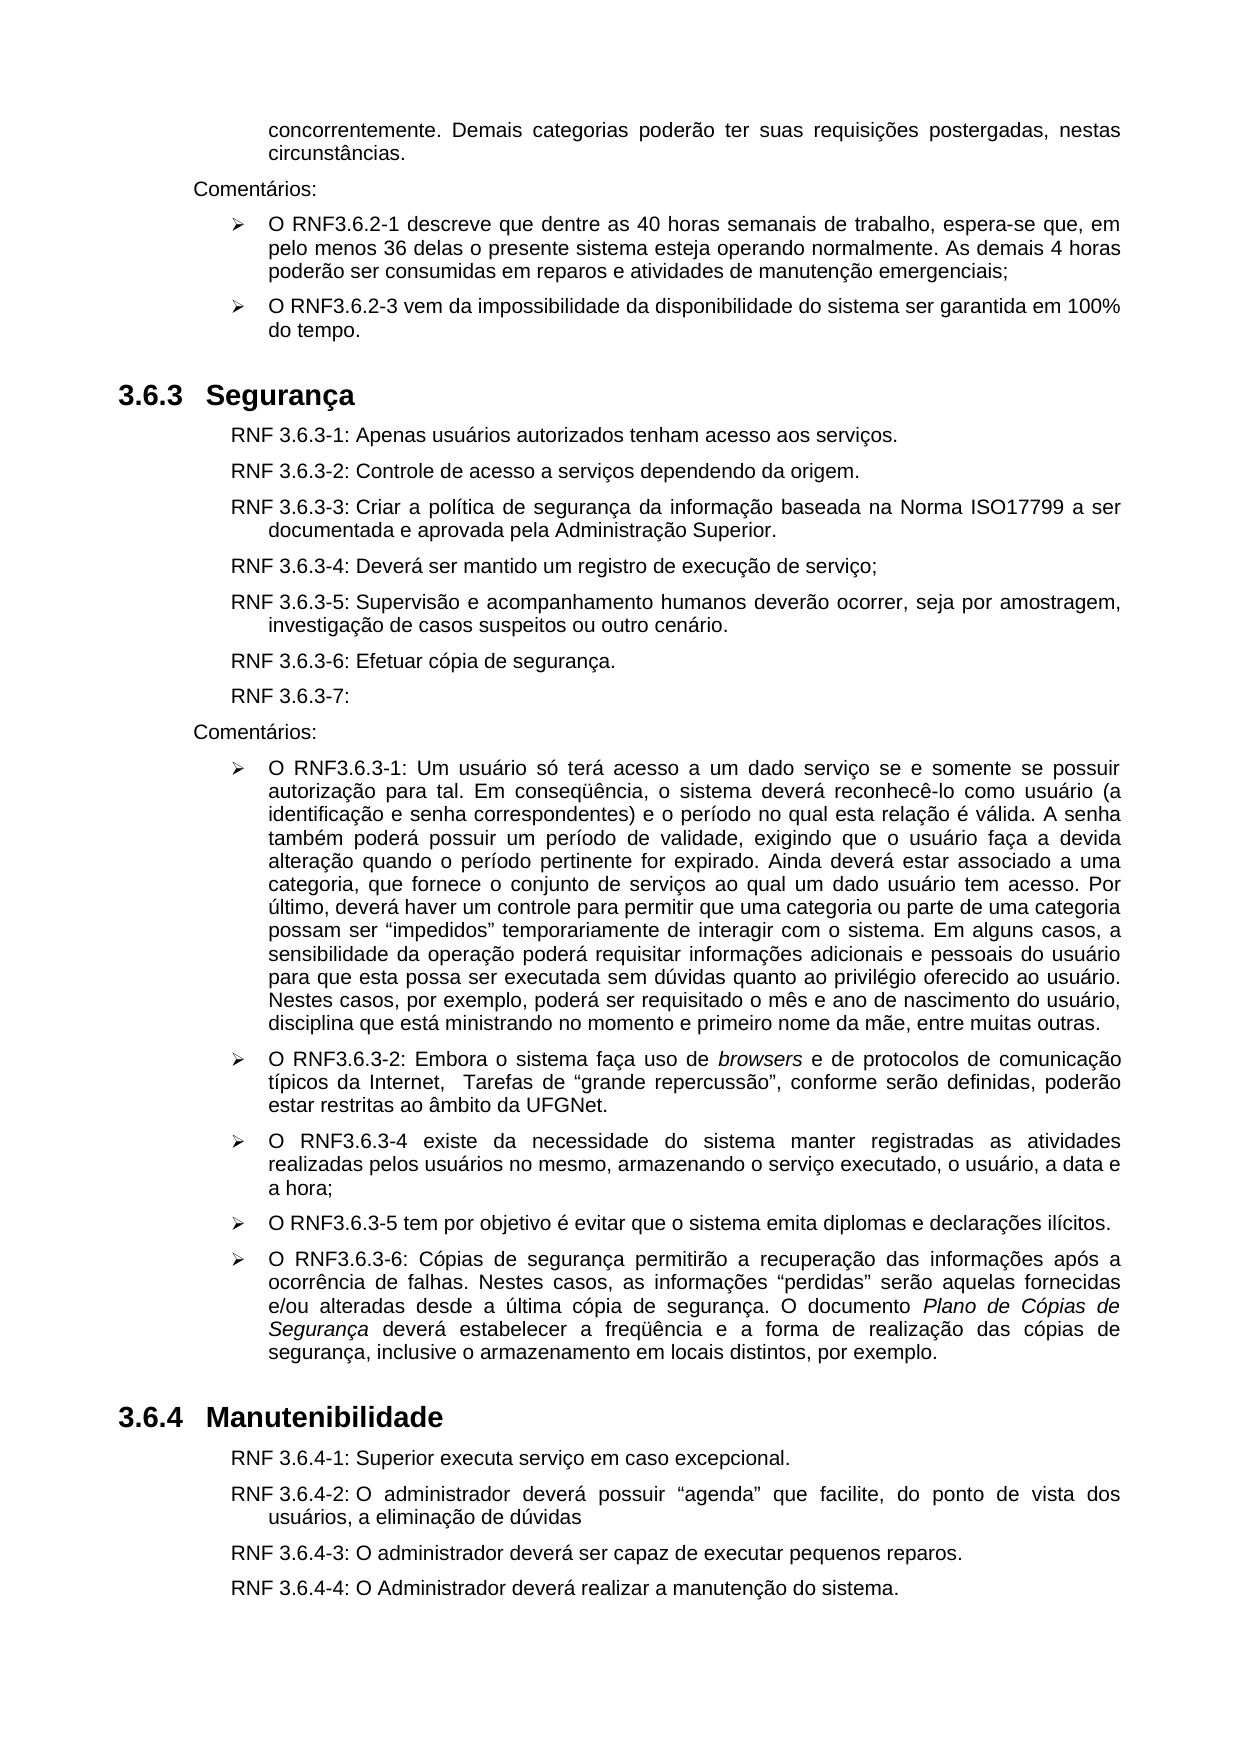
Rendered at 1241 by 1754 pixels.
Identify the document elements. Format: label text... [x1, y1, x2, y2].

list Supervisão e acompanhamento humanos deverão ocorrer, seja por amostragem, investigação de casos suspeitos ou outro cenário. [231, 590, 1122, 637]
list Superior executa serviço em caso excepcional. [231, 1446, 1122, 1470]
list Deverá ser mantido um registro de execução de serviço; [231, 554, 1122, 578]
subtitle Manutenibilidade [118, 1401, 1122, 1434]
subtitle Segurança [118, 379, 1122, 412]
list O RNF3.6.3-1: Um usuário só terá acesso a um dado serviço se e somente se possuir autorização para tal. Em conseqüência, o sistema deverá reconhecê-lo como usuário (a identificação e senha correspondentes) e o período no qual esta relação é válida. A senha também poderá possuir um período de validade, exigindo que o usuário faça a devida alteração quando o período pertinente for expirado. Ainda deverá estar associado a uma categoria, que fornece o conjunto de serviços ao qual um dado usuário tem acesso. Por último, deverá haver um controle para permitir que uma categoria ou parte de uma categoria possam ser “impedidos” temporariamente de interagir com o sistema. Em alguns casos, a sensibilidade da operação poderá requisitar informações adicionais e pessoais do usuário para que esta possa ser executada sem dúvidas quanto ao privilégio oferecido ao usuário. Nestes casos, por exemplo, poderá ser requisitado o mês e ano de nascimento do usuário, disciplina que está ministrando no momento e primeiro nome da mãe, entre muitas outras. [231, 756, 1122, 1035]
list O RNF3.6.3-4 existe da necessidade do sistema manter registradas as atividades realizadas pelos usuários no mesmo, armazenando o serviço executado, o usuário, a data e a hora; [231, 1130, 1122, 1199]
list Criar a política de segurança da informação baseada na Norma ISO17799 a ser documentada e aprovada pela Administração Superior. [231, 496, 1122, 542]
list Apenas usuários autorizados tenham acesso aos serviços. [231, 424, 1122, 447]
list O RNF3.6.3-2: Embora o sistema faça uso de browsers e de protocolos de comunicação típicos da Internet, Tarefas de “grande repercussão”, conforme serão definidas, poderão estar restritas ao âmbito da UFGNet. [231, 1048, 1122, 1117]
list Controle de acesso a serviços dependendo da origem. [231, 460, 1122, 483]
list O Administrador deverá realizar a manutenção do sistema. [231, 1577, 1122, 1600]
list Efetuar cópia de segurança. [231, 649, 1122, 672]
list O administrador deverá ser capaz de executar pequenos reparos. [231, 1541, 1122, 1564]
list concorrentemente. Demais categorias poderão ter suas requisições postergadas, nestas circunstâncias. [231, 118, 1122, 164]
list O RNF3.6.3-5 tem por objetivo é evitar que o sistema emita diplomas e declarações ilícitos. [231, 1212, 1122, 1235]
list O RNF3.6.2-1 descreve que dentre as 40 horas semanais de trabalho, espera-se que, em pelo menos 36 delas o presente sistema esteja operando normalmente. As demais 4 horas poderão ser consumidas em reparos e atividades de manutenção emergenciais; [231, 213, 1122, 282]
text Comentários: [193, 721, 1122, 744]
list O administrador deverá possuir “agenda” que facilite, do ponto de vista dos usuários, a eliminação de dúvidas [231, 1482, 1122, 1529]
list O RNF3.6.3-6: Cópias de segurança permitirão a recuperação das informações após a ocorrência de falhas. Nestes casos, as informações “perdidas” serão aquelas fornecidas e/ou alteradas desde a última cópia de segurança. O documento Plano de Cópias de Segurança deverá estabelecer a freqüência e a forma de realização das cópias de segurança, inclusive o armazenamento em locais distintos, por exemplo. [231, 1248, 1122, 1364]
text Comentários: [193, 177, 1122, 200]
list O RNF3.6.2-3 vem da impossibilidade da disponibilidade do sistema ser garantida em 100% do tempo. [231, 295, 1122, 341]
